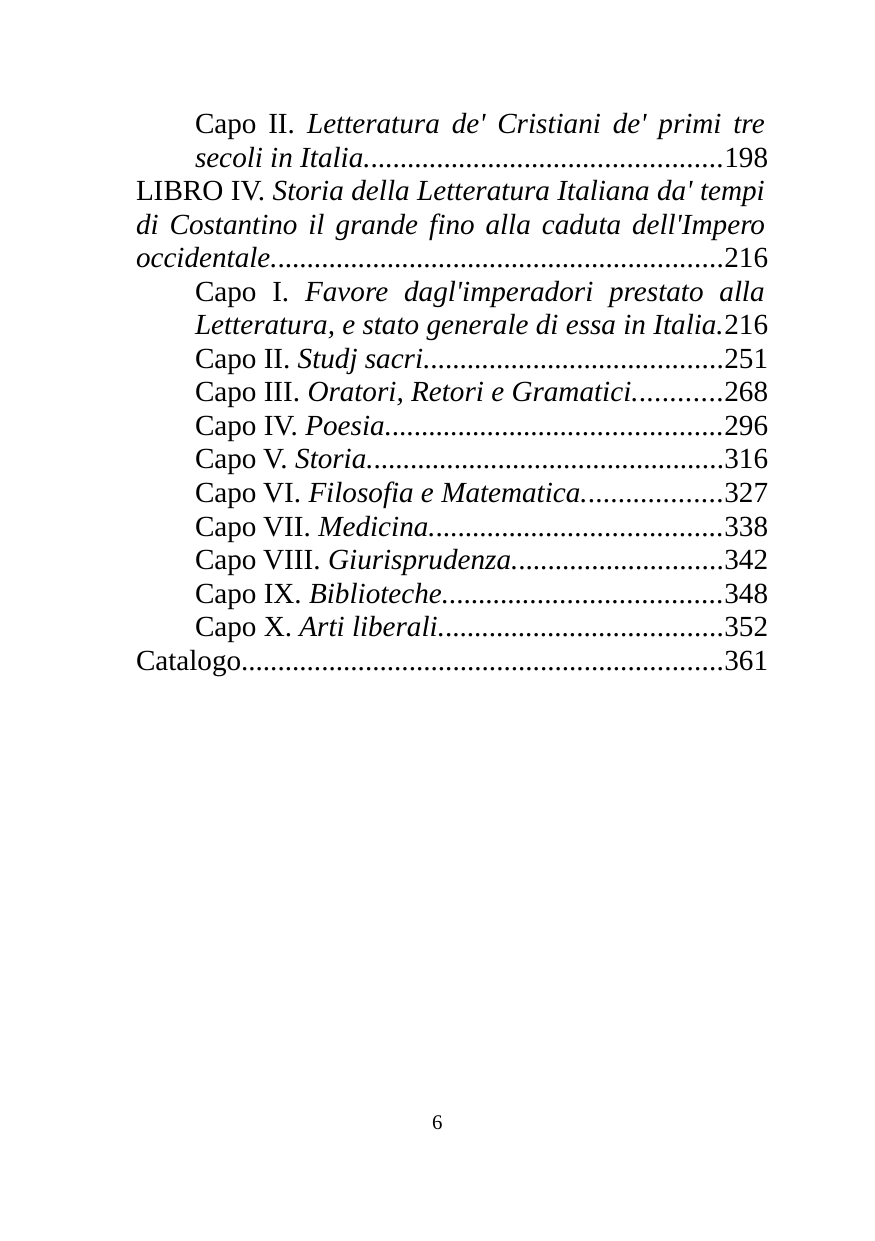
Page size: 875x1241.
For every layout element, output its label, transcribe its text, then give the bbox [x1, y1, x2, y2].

text Capo V. Storia. 316 [195, 442, 768, 475]
text Capo II. Letteratura de' Cristiani de' primi tre secoli in Italia. 198 [195, 106, 768, 173]
text Capo II. Studj sacri. 251 [195, 341, 768, 374]
text Capo VIII. Giurisprudenza. 342 [195, 542, 768, 576]
text Capo VII. Medicina. 338 [195, 509, 768, 542]
text LIBRO IV. Storia della Letteratura Italiana da' tempi di Costantino il grande fino alla caduta dell'Impero occidentale. 216 [136, 173, 768, 274]
text Capo X. Arti liberali. 352 [195, 609, 768, 643]
text Capo VI. Filosofia e Matematica. 327 [195, 475, 768, 509]
text Catalogo. 361 [136, 643, 768, 676]
text Capo I. Favore dagl'imperadori prestato alla Letteratura, e stato generale di essa in Italia. 216 [195, 274, 768, 341]
text Capo IV. Poesia. 296 [195, 408, 768, 442]
text Capo III. Oratori, Retori e Gramatici. 268 [195, 374, 768, 408]
text Capo IX. Biblioteche. 348 [195, 576, 768, 609]
